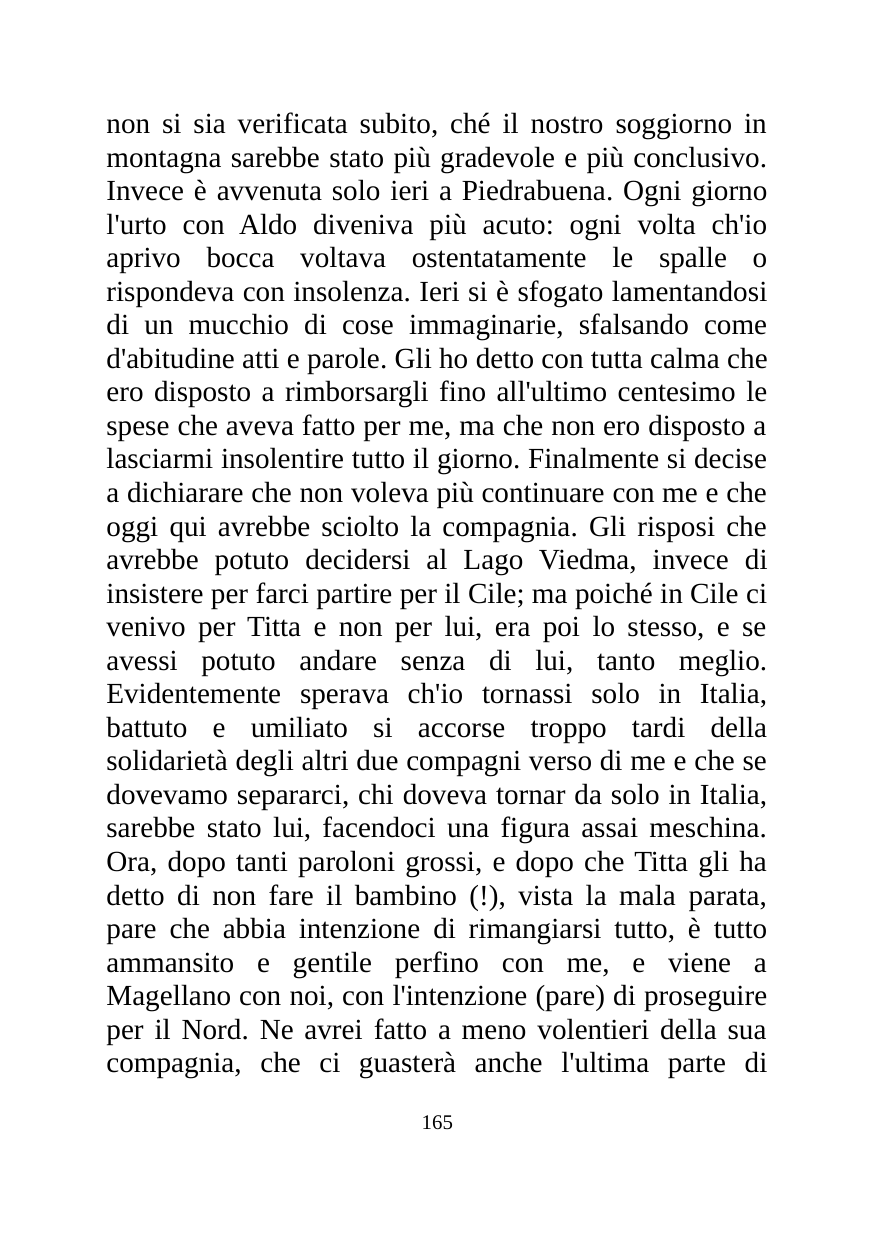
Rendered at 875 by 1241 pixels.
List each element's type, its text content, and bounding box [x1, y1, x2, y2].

text non si sia verificata subito, ché il nostro soggiorno in montagna sarebbe stato più gradevole e più conclusivo. Invece è avvenuta solo ieri a Piedrabuena. Ogni giorno l'urto con Aldo diveniva più acuto: ogni volta ch'io aprivo bocca voltava ostentatamente le spalle o rispondeva con insolenza. Ieri si è sfogato lamentandosi di un mucchio di cose immaginarie, sfalsando come d'abitudine atti e parole. Gli ho detto con tutta calma che ero disposto a rimborsargli fino all'ultimo centesimo le spese che aveva fatto per me, ma che non ero disposto a lasciarmi insolentire tutto il giorno. Finalmente si decise a dichiarare che non voleva più continuare con me e che oggi qui avrebbe sciolto la compagnia. Gli risposi che avrebbe potuto decidersi al Lago Viedma, invece di insistere per farci partire per il Cile; ma poiché in Cile ci venivo per Titta e non per lui, era poi lo stesso, e se avessi potuto andare senza di lui, tanto meglio. Evidentemente sperava ch'io tornassi solo in Italia, battuto e umiliato si accorse troppo tardi della solidarietà degli altri due compagni verso di me e che se dovevamo separarci, chi doveva tornar da solo in Italia, sarebbe stato lui, facendoci una figura assai meschina. Ora, dopo tanti paroloni grossi, e dopo che Titta gli ha detto di non fare il bambino (!), vista la mala parata, pare che abbia intenzione di rimangiarsi tutto, è tutto ammansito e gentile perfino con me, e viene a Magellano con noi, con l'intenzione (pare) di proseguire per il Nord. Ne avrei fatto a meno volentieri della sua compagnia, che ci guasterà anche l'ultima parte di [106, 106, 768, 1079]
